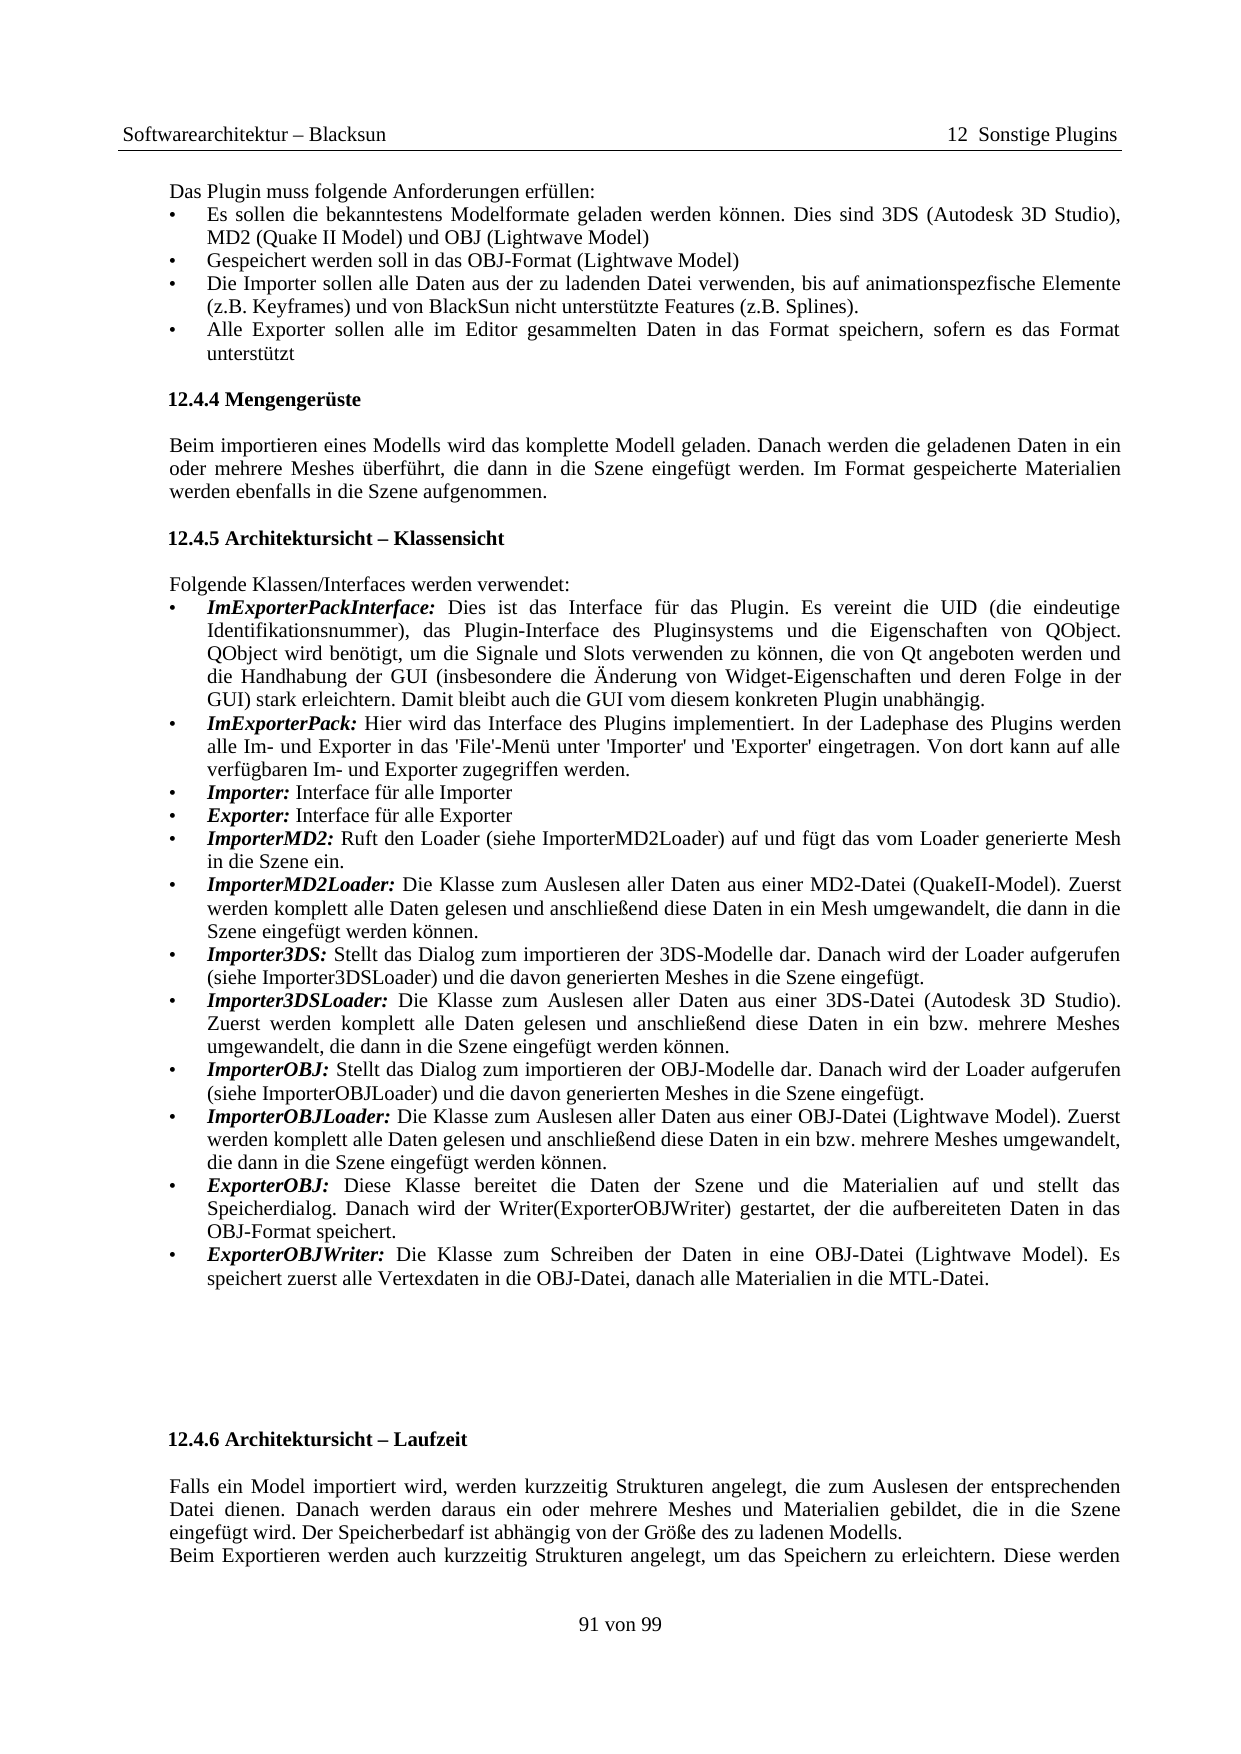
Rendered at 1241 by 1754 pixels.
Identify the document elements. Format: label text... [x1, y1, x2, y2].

list ExporterOBJWriter: Die Klasse zum Schreiben der Daten in eine OBJ-Datei (Lightwave Model). Es speichert zuerst alle Vertexdaten in die OBJ-Datei, danach alle Materialien in die MTL-Datei. [169, 1243, 1122, 1289]
text Das Plugin muss folgende Anforderungen erfüllen: [169, 179, 1122, 203]
list Importer3DS: Stellt das Dialog zum importieren der 3DS-Modelle dar. Danach wird der Loader aufgerufen (siehe Importer3DSLoader) und die davon generierten Meshes in die Szene eingefügt. [169, 943, 1122, 989]
text Folgende Klassen/Interfaces werden verwendet: [169, 573, 1122, 596]
subtitle Architektursicht – Laufzeit [162, 1428, 1122, 1451]
list ImporterMD2: Ruft den Loader (siehe ImporterMD2Loader) auf und fügt das vom Loader generierte Mesh in die Szene ein. [169, 827, 1122, 873]
text Falls ein Model importiert wird, werden kurzzeitig Strukturen angelegt, die zum Auslesen der entsprechenden Datei dienen. Danach werden daraus ein oder mehrere Meshes und Materialien gebildet, die in die Szene eingefügt wird. Der Speicherbedarf ist abhängig von der Größe des zu ladenen Modells. [169, 1474, 1122, 1544]
list ImporterOBJLoader: Die Klasse zum Auslesen aller Daten aus einer OBJ-Datei (Lightwave Model). Zuerst werden komplett alle Daten gelesen und anschließend diese Daten in ein bzw. mehrere Meshes umgewandelt, die dann in die Szene eingefügt werden können. [169, 1104, 1122, 1174]
subtitle Architektursicht – Klassensicht [162, 526, 1122, 549]
list Alle Exporter sollen alle im Editor gesammelten Daten in das Format speichern, sofern es das Format unterstützt [169, 318, 1122, 364]
list ImExporterPackInterface: Dies ist das Interface für das Plugin. Es vereint die UID (die eindeutige Identifikationsnummer), das Plugin-Interface des Pluginsystems und die Eigenschaften von QObject. QObject wird benötigt, um die Signale und Slots verwenden zu können, die von Qt angeboten werden und die Handhabung der GUI (insbesondere die Änderung von Widget-Eigenschaften und deren Folge in der GUI) stark erleichtern. Damit bleibt auch die GUI vom diesem konkreten Plugin unabhängig. [169, 596, 1122, 711]
list Gespeichert werden soll in das OBJ-Format (Lightwave Model) [169, 249, 1122, 272]
text Beim Exportieren werden auch kurzzeitig Strukturen angelegt, um das Speichern zu erleichtern. Diese werden [169, 1544, 1122, 1567]
list Die Importer sollen alle Daten aus der zu ladenden Datei verwenden, bis auf animationspezfische Elemente (z.B. Keyframes) und von BlackSun nicht unterstützte Features (z.B. Splines). [169, 272, 1122, 318]
subtitle Mengengerüste [162, 388, 1122, 411]
list ExporterOBJ: Diese Klasse bereitet die Daten der Szene und die Materialien auf und stellt das Speicherdialog. Danach wird der Writer(ExporterOBJWriter) gestartet, der die aufbereiteten Daten in das OBJ-Format speichert. [169, 1174, 1122, 1243]
text Beim importieren eines Modells wird das komplette Modell geladen. Danach werden die geladenen Daten in ein oder mehrere Meshes überführt, die dann in die Szene eingefügt werden. Im Format gespeicherte Materialien werden ebenfalls in die Szene aufgenommen. [169, 434, 1122, 503]
list Exporter: Interface für alle Exporter [169, 804, 1122, 827]
list Importer: Interface für alle Importer [169, 781, 1122, 804]
list Es sollen die bekanntestens Modelformate geladen werden können. Dies sind 3DS (Autodesk 3D Studio), MD2 (Quake II Model) und OBJ (Lightwave Model) [169, 203, 1122, 249]
list ImporterOBJ: Stellt das Dialog zum importieren der OBJ-Modelle dar. Danach wird der Loader aufgerufen (siehe ImporterOBJLoader) und die davon generierten Meshes in die Szene eingefügt. [169, 1058, 1122, 1104]
list ImExporterPack: Hier wird das Interface des Plugins implementiert. In der Ladephase des Plugins werden alle Im- und Exporter in das 'File'-Menü unter 'Importer' und 'Exporter' eingetragen. Von dort kann auf alle verfügbaren Im- und Exporter zugegriffen werden. [169, 711, 1122, 781]
list Importer3DSLoader: Die Klasse zum Auslesen aller Daten aus einer 3DS-Datei (Autodesk 3D Studio). Zuerst werden komplett alle Daten gelesen und anschließend diese Daten in ein bzw. mehrere Meshes umgewandelt, die dann in die Szene eingefügt werden können. [169, 989, 1122, 1058]
list ImporterMD2Loader: Die Klasse zum Auslesen aller Daten aus einer MD2-Datei (QuakeII-Model). Zuerst werden komplett alle Daten gelesen und anschließend diese Daten in ein Mesh umgewandelt, die dann in die Szene eingefügt werden können. [169, 873, 1122, 943]
